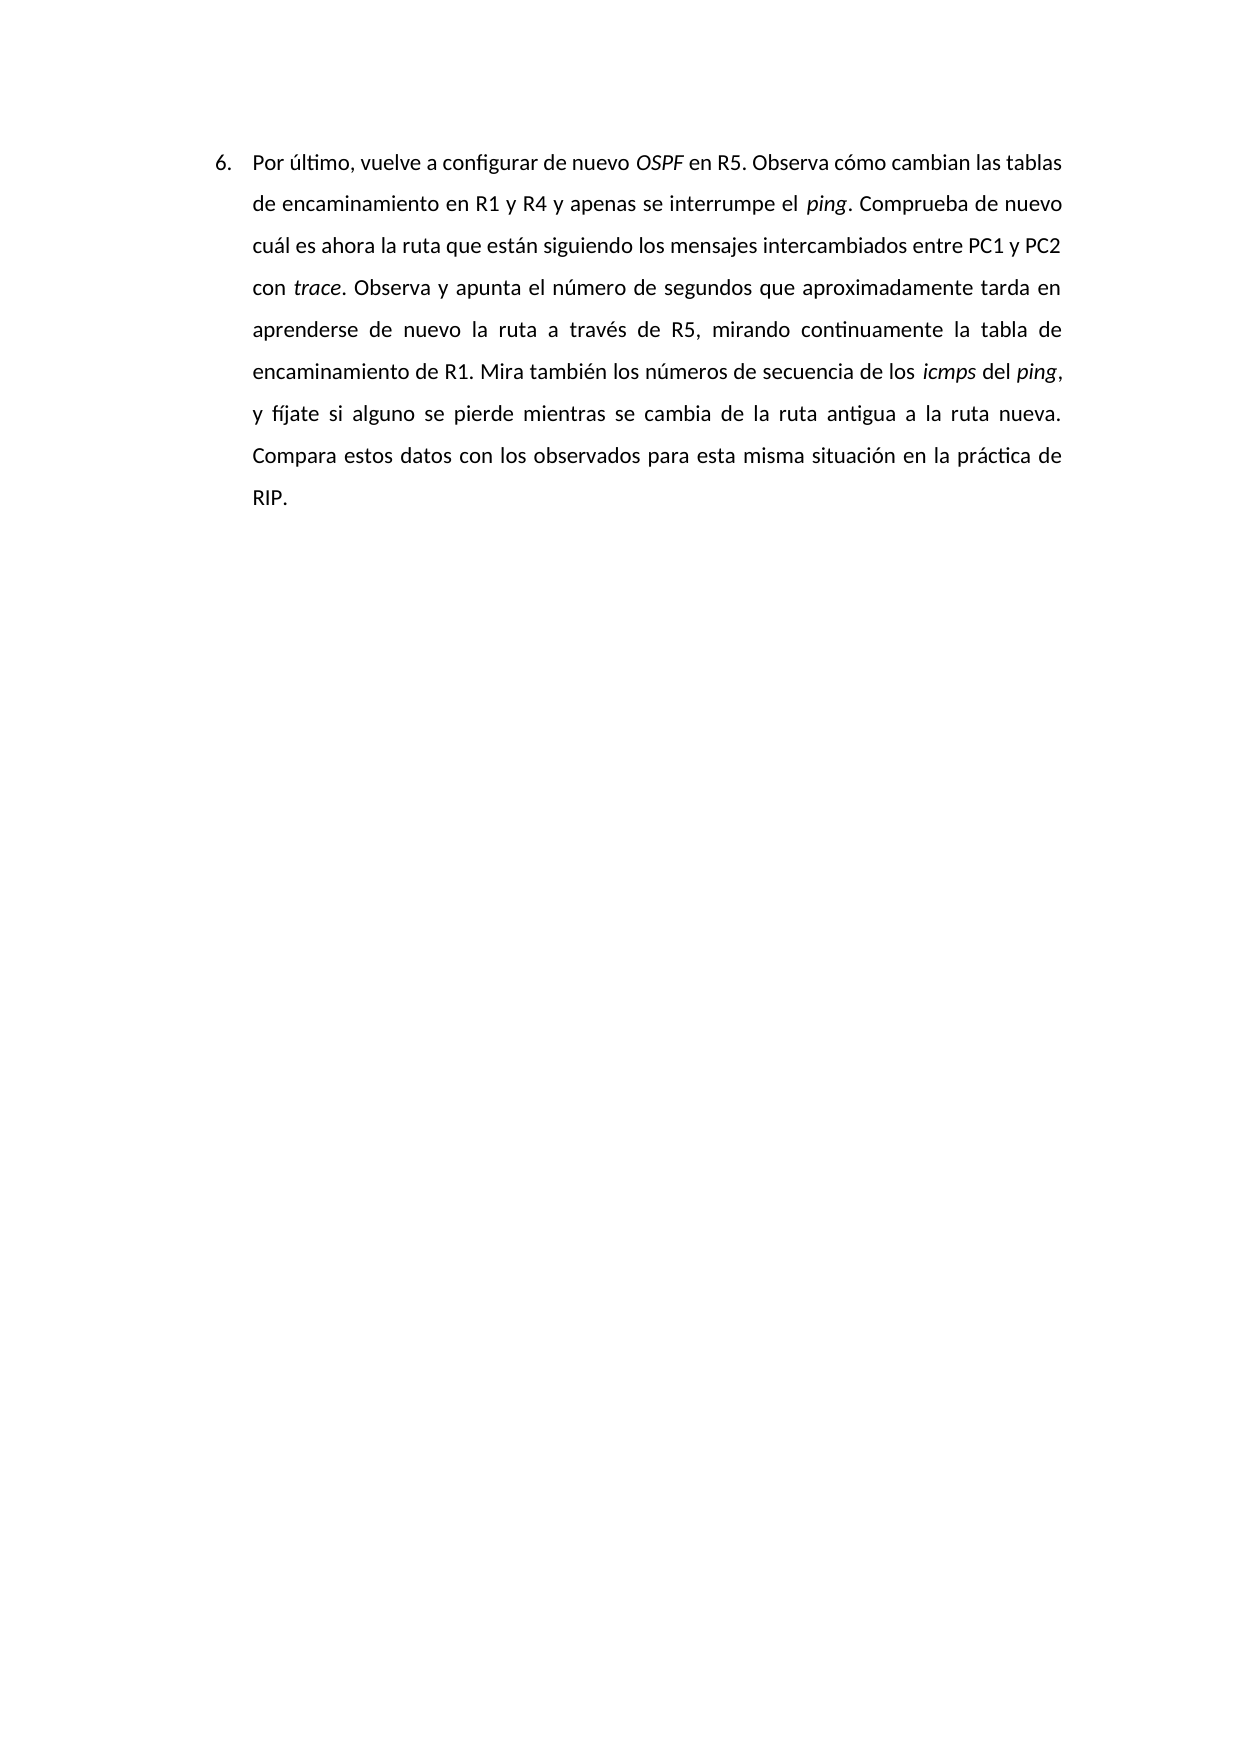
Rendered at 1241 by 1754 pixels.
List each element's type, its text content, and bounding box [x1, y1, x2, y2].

list Por último, vuelve a configurar de nuevo OSPF en R5. Observa cómo cambian las tablas de encaminamiento en R1 y R4 y apenas se interrumpe el ping. Comprueba de nuevo cuál es ahora la ruta que están siguiendo los mensajes intercambiados entre PC1 y PC2 con trace. Observa y apunta el número de segundos que aproximadamente tarda en aprenderse de nuevo la ruta a través de R5, mirando continuamente la tabla de encaminamiento de R1. Mira también los números de secuencia de los icmps del ping, y fíjate si alguno se pierde mientras se cambia de la ruta antigua a la ruta nueva. Compara estos datos con los observados para esta misma situación en la práctica de RIP. [215, 148, 1063, 511]
